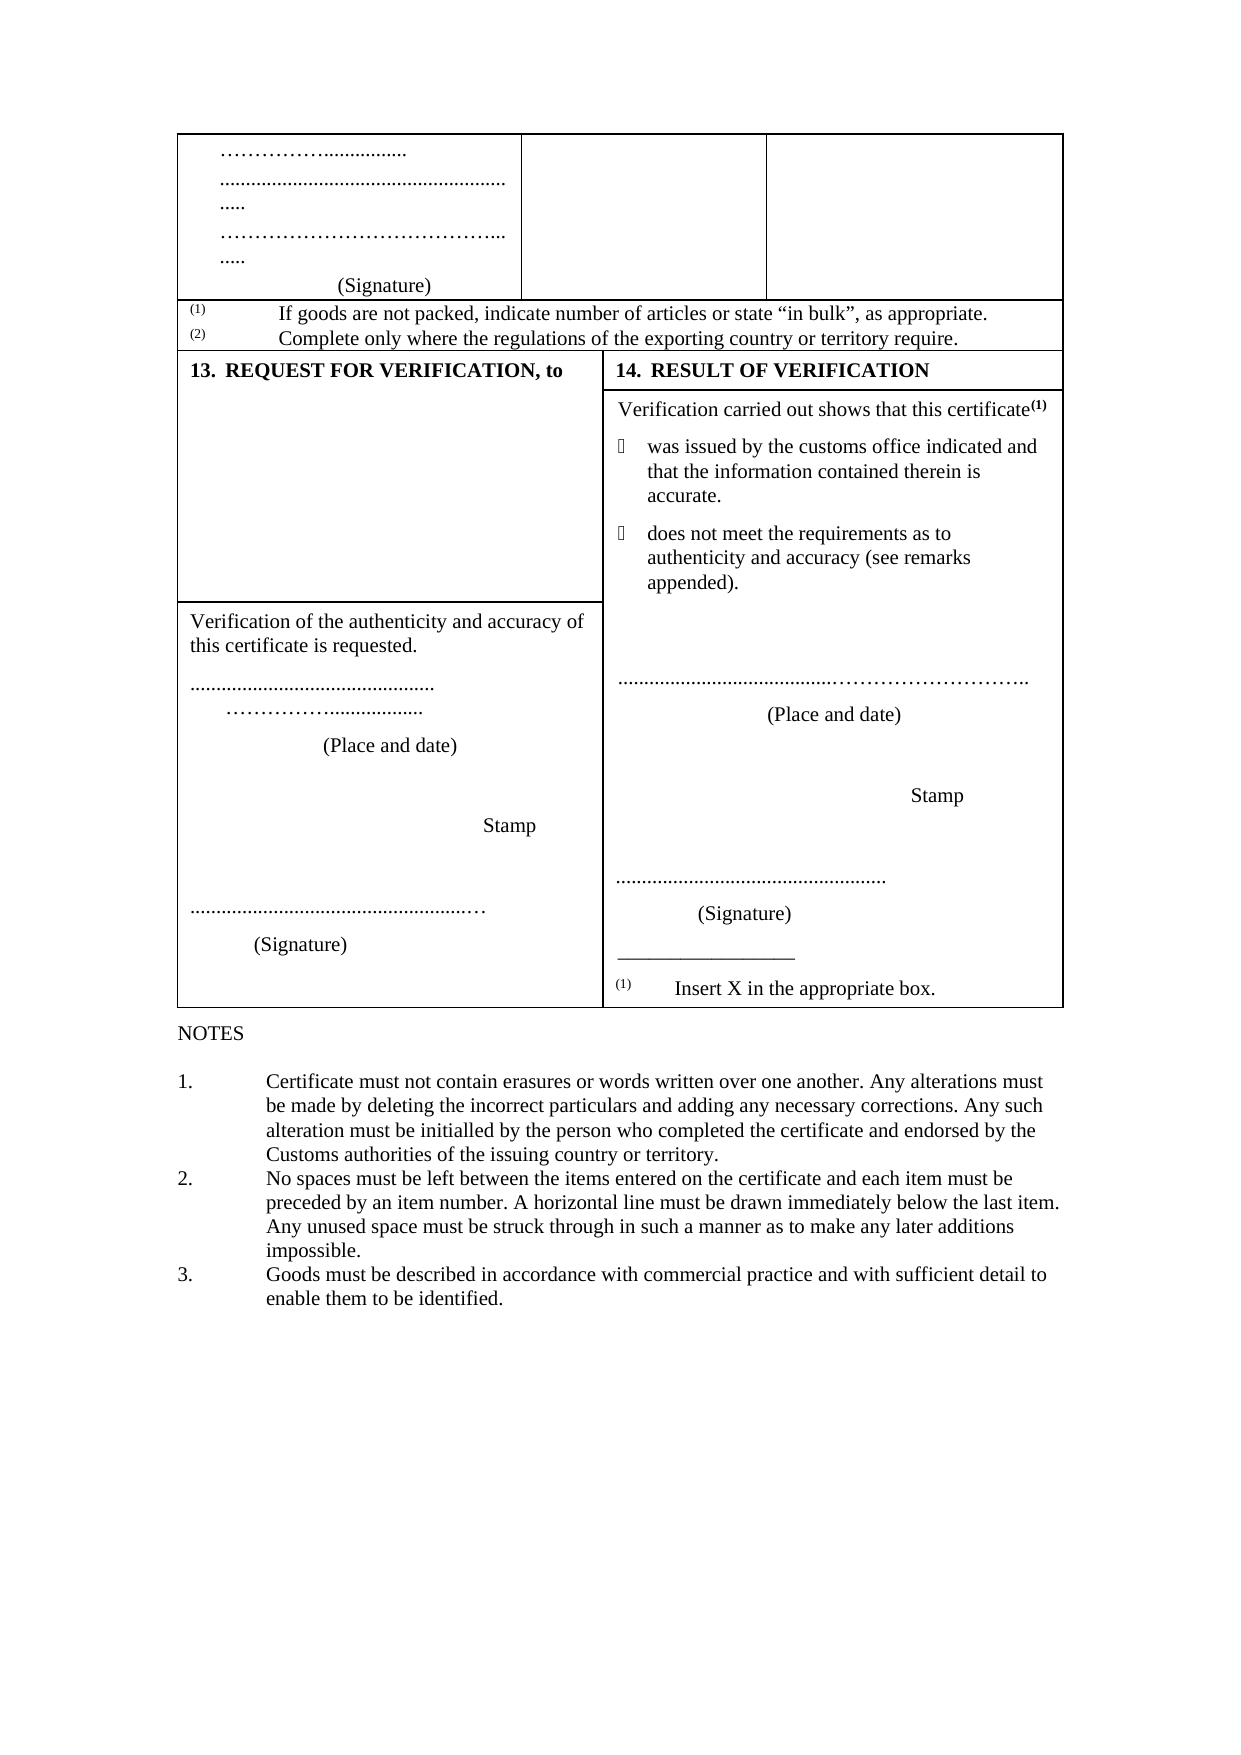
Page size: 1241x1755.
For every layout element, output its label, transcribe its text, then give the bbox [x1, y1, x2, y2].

table_cell (1) If goods are not packed, indicate number of articles or state “in bulk”, as appropriate. (2) Complete only where the regulations of the exporting country or territory require. [178, 301, 1062, 350]
table_cell [178, 389, 602, 601]
table_cell Verification of the authenticity and accuracy of this certificate is requested. ...............................................…………….................. (Place and date) Stamp .....................................................… (Signature) [178, 603, 602, 1007]
text NOTES [177, 1021, 1063, 1045]
table_cell [522, 135, 766, 299]
text 3. Goods must be described in accordance with commercial practice and with sufficient detail to enable them to be identified. [177, 1262, 1063, 1310]
table_cell .........................................……………………….. (Place and date) Stamp .................................................... (Signature) _________________ (1) Insert X in the appropriate box. [604, 601, 1062, 1007]
table_cell Verification carried out shows that this certificate(1)  was issued by the customs office indicated and that the information contained therein is accurate.  does not meet the requirements as to authenticity and accuracy (see remarks appended). [604, 391, 1062, 601]
text 1. Certificate must not contain erasures or words written over one another. Any alterations must be made by deleting the incorrect particulars and adding any necessary corrections. Any such alteration must be initialled by the person who completed the certificate and endorsed by the Customs authorities of the issuing country or territory. [177, 1069, 1063, 1166]
table_cell ……………................ ............................................................ …………………………………........ (Signature) [178, 135, 521, 299]
table_cell 13. REQUEST FOR VERIFICATION, to [178, 351, 602, 389]
table_cell [767, 135, 1062, 299]
table_cell 14. RESULT OF VERIFICATION [604, 351, 1062, 389]
text 2. No spaces must be left between the items entered on the certificate and each item must be preceded by an item number. A horizontal line must be drawn immediately below the last item. Any unused space must be struck through in such a manner as to make any later additions impossible. [177, 1166, 1063, 1262]
